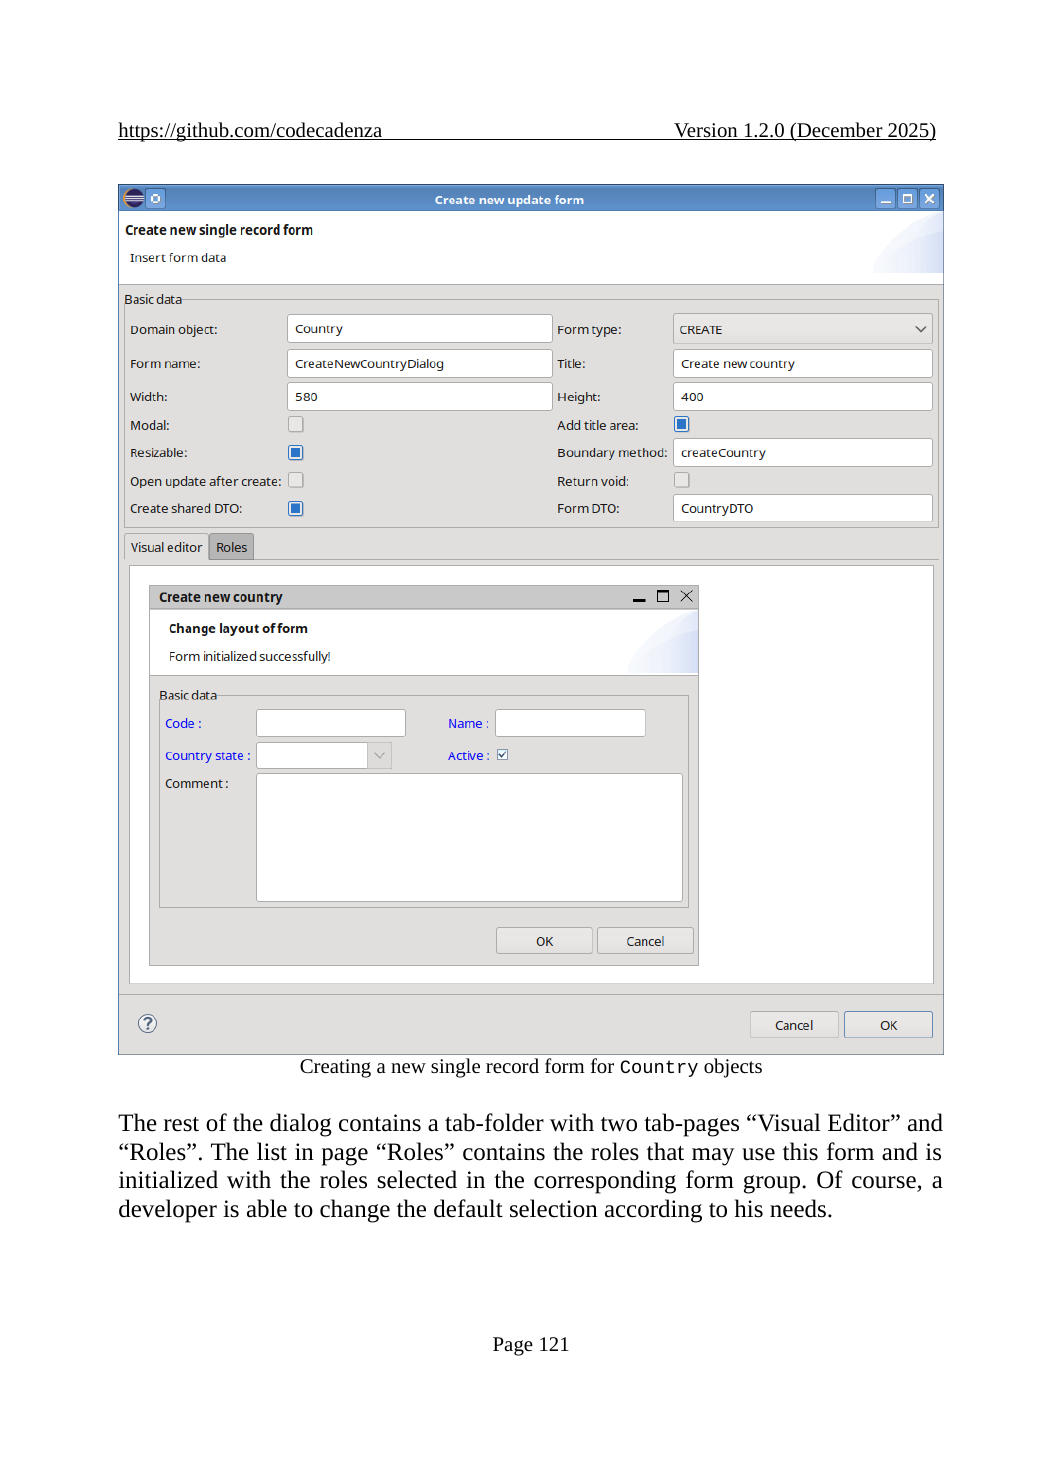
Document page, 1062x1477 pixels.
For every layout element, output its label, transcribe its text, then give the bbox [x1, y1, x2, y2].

text Creating a new single record form for Country objects [118, 1055, 944, 1079]
picture [118, 184, 944, 1055]
text The rest of the dialog contains a tab-folder with two tab-pages “Visual Editor” and “Roles”. The list in page “Roles” contains the roles that may use this form and is initialized with the roles selected in the corresponding form group. Of course, a developer is able to change the default selection according to his needs. [118, 1108, 944, 1223]
